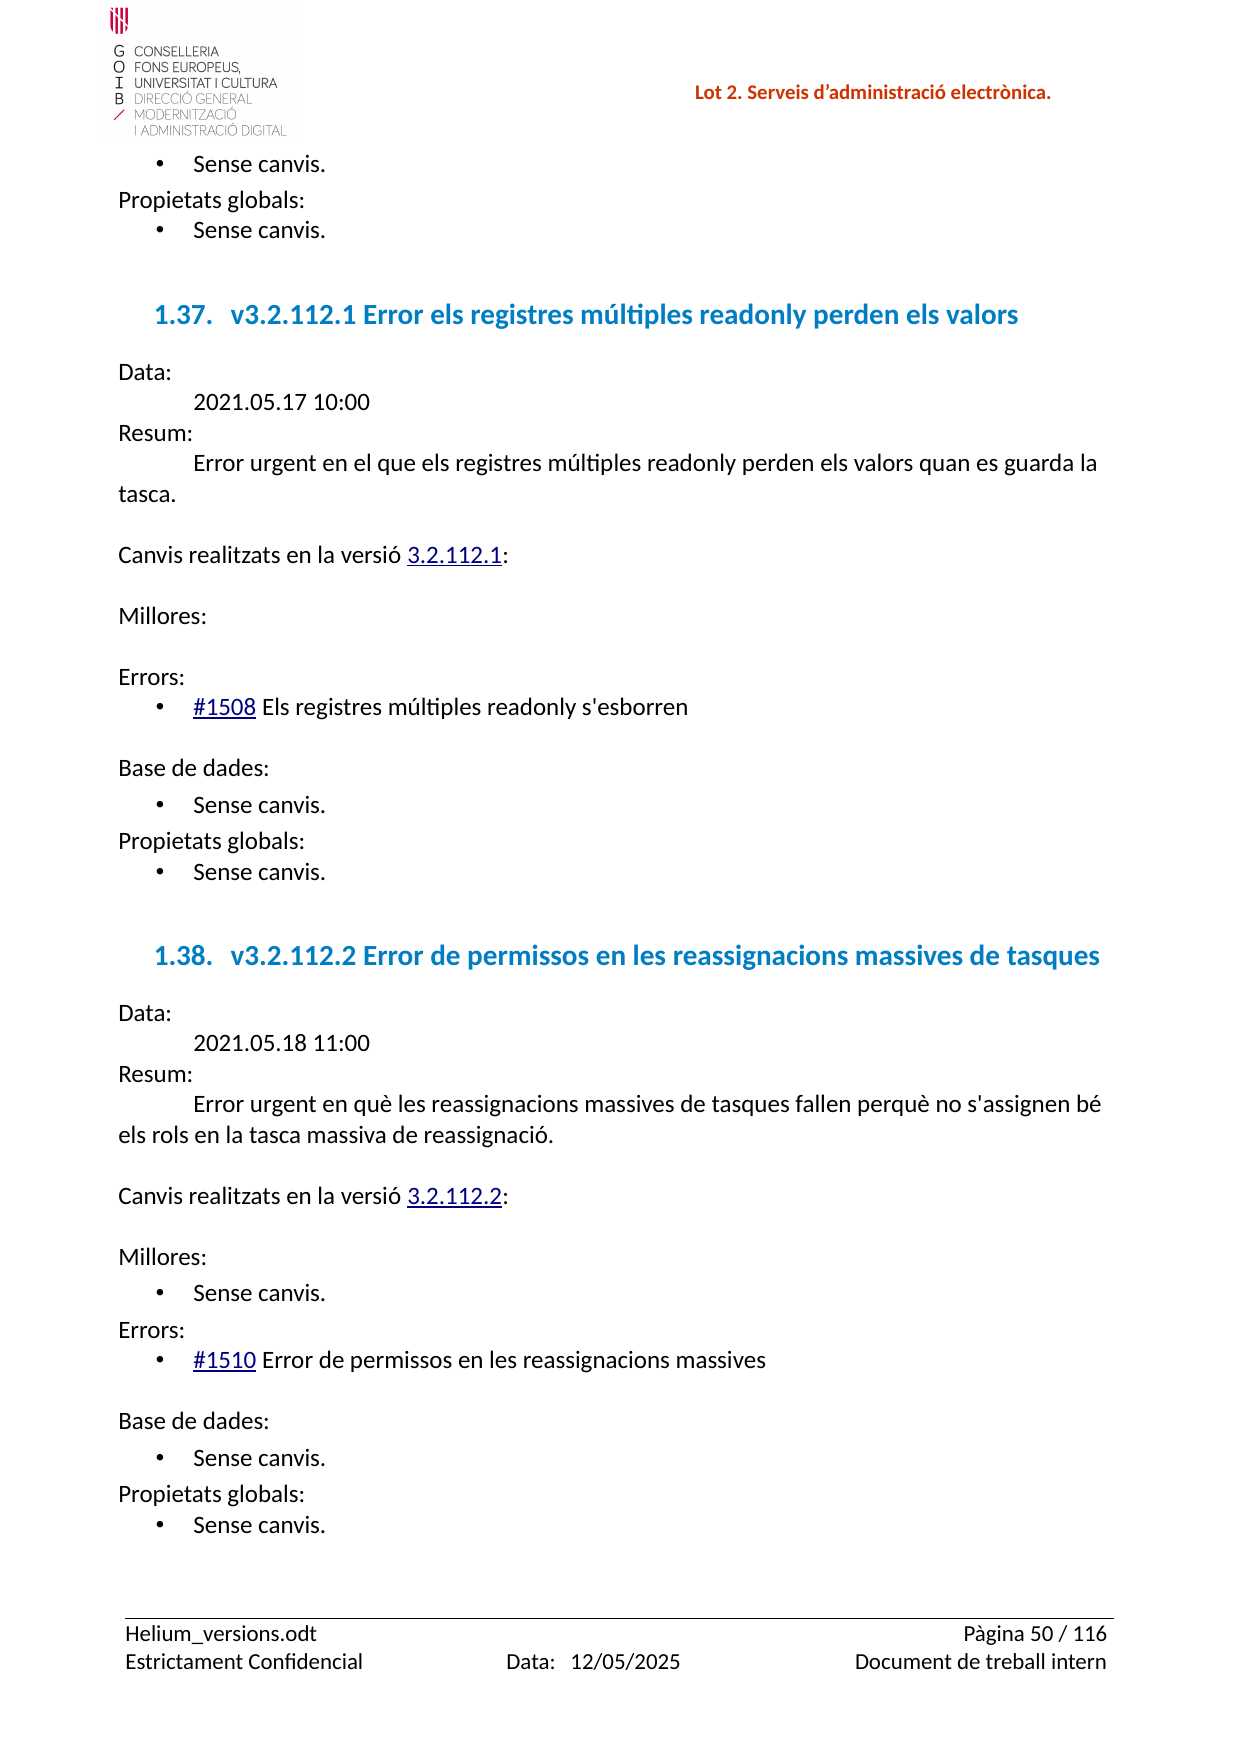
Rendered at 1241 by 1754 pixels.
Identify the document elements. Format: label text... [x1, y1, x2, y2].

list Sense canvis. [156, 1509, 1122, 1539]
subtitle v3.2.112.1 Error els registres múltiples readonly perden els valors [153, 296, 1122, 332]
text Canvis realitzats en la versió 3.2.112.2: [118, 1180, 1122, 1210]
text Error urgent en el que els registres múltiples readonly perden els valors quan es guarda la tasca. [118, 447, 1122, 508]
text Data: [118, 997, 1122, 1027]
list Sense canvis. [156, 1277, 1122, 1308]
text Propietats globals: [118, 825, 1122, 856]
text 2021.05.18 11:00 [118, 1027, 1122, 1058]
text Propietats globals: [118, 1478, 1122, 1509]
list Sense canvis. [156, 148, 1122, 178]
text 2021.05.17 10:00 [118, 386, 1122, 417]
list Sense canvis. [156, 789, 1122, 819]
list Sense canvis. [156, 856, 1122, 886]
list Sense canvis. [156, 215, 1122, 245]
text Base de dades: [118, 752, 1122, 783]
text Base de dades: [118, 1405, 1122, 1436]
text Propietats globals: [118, 184, 1122, 215]
text Data: [118, 356, 1122, 386]
text Resum: [118, 1058, 1122, 1088]
text Millores: [118, 1241, 1122, 1271]
subtitle v3.2.112.2 Error de permissos en les reassignacions massives de tasques [153, 937, 1122, 973]
picture [100, 0, 297, 144]
text Resum: [118, 417, 1122, 447]
text Millores: [118, 600, 1122, 630]
text Errors: [118, 1314, 1122, 1344]
list #1510 Error de permissos en les reassignacions massives [156, 1344, 1122, 1375]
list Sense canvis. [156, 1442, 1122, 1472]
text Canvis realitzats en la versió 3.2.112.1: [118, 539, 1122, 569]
text Error urgent en què les reassignacions massives de tasques fallen perquè no s'assignen bé els rols en la tasca massiva de reassignació. [118, 1088, 1122, 1149]
list #1508 Els registres múltiples readonly s'esborren [156, 691, 1122, 722]
text Errors: [118, 661, 1122, 691]
